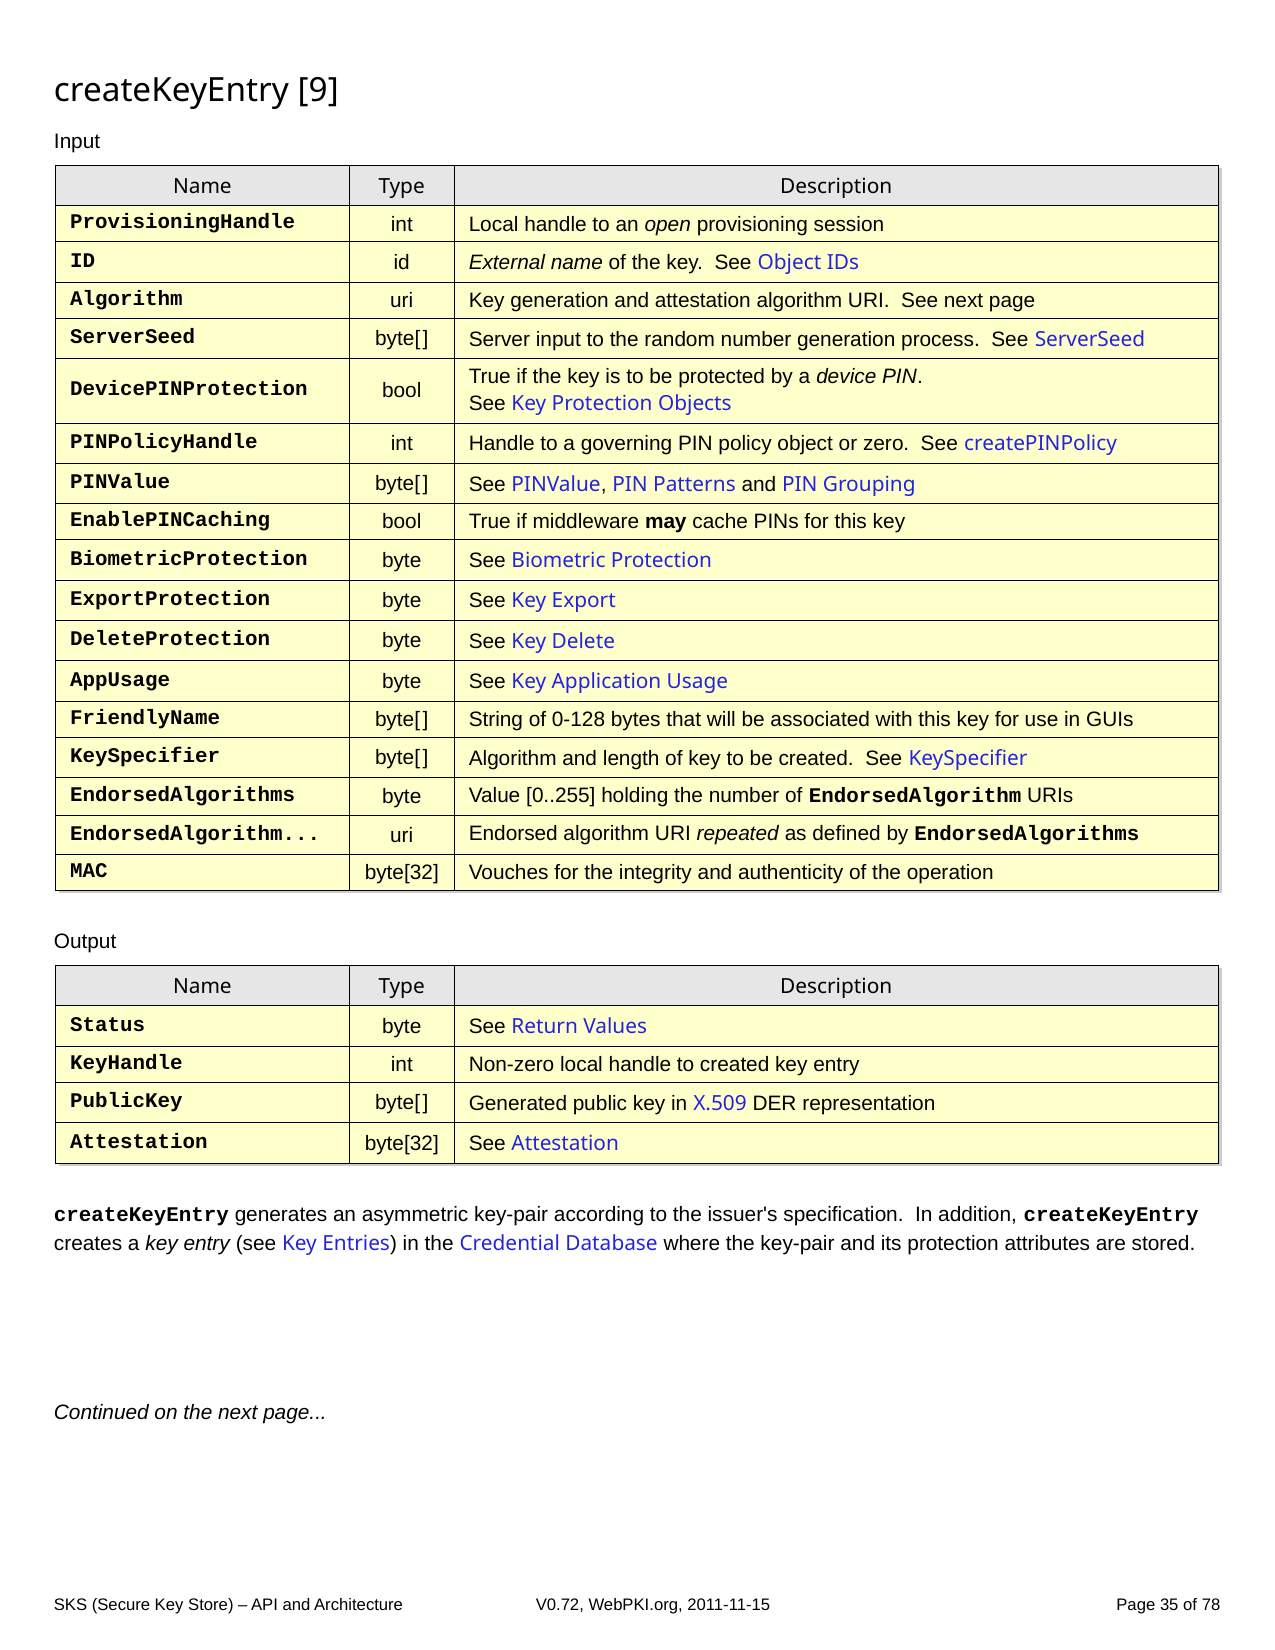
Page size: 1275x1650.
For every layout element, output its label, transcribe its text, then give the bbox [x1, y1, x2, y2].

table_cell EndorsedAlgorithms [56, 778, 349, 815]
table_cell AppUsage [56, 661, 349, 701]
table_cell byte⁮[32] [350, 855, 454, 890]
table_cell bool [350, 504, 454, 539]
table_header Description [455, 166, 1218, 205]
table_cell byte⁮[ ] [350, 1083, 454, 1122]
table_cell Attestation [56, 1123, 349, 1163]
table_cell ExportProtection [56, 581, 349, 620]
table_cell Key generation and attestation algorithm URI. See next page [455, 283, 1218, 318]
table_cell id [350, 242, 454, 282]
table_cell PINValue [56, 464, 349, 503]
table_cell ID [56, 242, 349, 282]
table_cell byte [350, 1006, 454, 1046]
table_cell See Return Values [455, 1006, 1218, 1046]
table_cell External name of the key. See Object IDs [455, 242, 1218, 282]
table_cell int [350, 1047, 454, 1082]
table_cell PINPolicyHandle [56, 424, 349, 463]
table_cell See Key Delete [455, 621, 1218, 660]
table_cell Status [56, 1006, 349, 1046]
text Input [54, 129, 1221, 153]
table_cell byte⁮[32] [350, 1123, 454, 1163]
table_cell int [350, 424, 454, 463]
table_cell bool [350, 359, 454, 422]
table_cell FriendlyName [56, 702, 349, 737]
table_header Type [350, 966, 454, 1005]
table_cell Value [0..255] holding the number of EndorsedAlgorithm URIs [455, 778, 1218, 815]
table_cell MAC [56, 855, 349, 890]
table_cell PublicKey [56, 1083, 349, 1122]
table_cell See Key Application Usage [455, 661, 1218, 701]
table_header Name [56, 966, 349, 1005]
table_cell ProvisioningHandle [56, 206, 349, 241]
table_cell byte⁮[ ] [350, 319, 454, 358]
table_cell Handle to a governing PIN policy object or zero. See createPINPolicy [455, 424, 1218, 463]
table_cell See Key Export [455, 581, 1218, 620]
table_header Type [350, 166, 454, 205]
table_cell byte [350, 581, 454, 620]
table_cell Algorithm [56, 283, 349, 318]
table_cell DeleteProtection [56, 621, 349, 660]
text createKeyEntry generates an asymmetric key-pair according to the issuer's specification. In addition, createKeyEntry creates a key entry (see Key Entries) in the Credential Database where the key-pair and its protection attributes are stored. [54, 1202, 1221, 1256]
table_cell True if the key is to be protected by a device PIN. See Key Protection Objects [455, 359, 1218, 422]
subtitle createKeyEntry [9] [54, 66, 1221, 111]
table_cell See Attestation [455, 1123, 1218, 1163]
table_cell Local handle to an open provisioning session [455, 206, 1218, 241]
table_cell EnablePINCaching [56, 504, 349, 539]
table_cell KeySpecifier [56, 738, 349, 777]
table_cell EndorsedAlgorithm... [56, 816, 349, 854]
table_cell Generated public key in X.509 DER representation [455, 1083, 1218, 1122]
table_cell True if middleware may cache PINs for this key [455, 504, 1218, 539]
table_cell byte⁮[ ] [350, 702, 454, 737]
table_cell Server input to the random number generation process. See ServerSeed [455, 319, 1218, 358]
table_header Name [56, 166, 349, 205]
table_cell String of 0-128 bytes that will be associated with this key for use in GUIs [455, 702, 1218, 737]
table_cell int [350, 206, 454, 241]
table_cell byte [350, 621, 454, 660]
text Continued on the next page... [54, 1399, 1221, 1423]
table_cell DevicePINProtection [56, 359, 349, 422]
table_cell byte⁮[ ] [350, 464, 454, 503]
table_cell See Biometric Protection [455, 540, 1218, 579]
table_cell Vouches for the integrity and authenticity of the operation [455, 855, 1218, 890]
table_cell See PINValue, PIN Patterns and PIN Grouping [455, 464, 1218, 503]
table_cell byte [350, 540, 454, 579]
table_cell KeyHandle [56, 1047, 349, 1082]
table_cell Endorsed algorithm URI repeated as defined by EndorsedAlgorithms [455, 816, 1218, 854]
table_cell Non-zero local handle to created key entry [455, 1047, 1218, 1082]
table_cell byte⁮[ ] [350, 738, 454, 777]
table_cell uri [350, 816, 454, 854]
table_cell ServerSeed [56, 319, 349, 358]
table_cell BiometricProtection [56, 540, 349, 579]
table_cell Algorithm and length of key to be created. See KeySpecifier [455, 738, 1218, 777]
table_cell byte [350, 778, 454, 815]
text Output [54, 929, 1221, 953]
table_header Description [455, 966, 1218, 1005]
table_cell uri [350, 283, 454, 318]
table_cell byte [350, 661, 454, 701]
